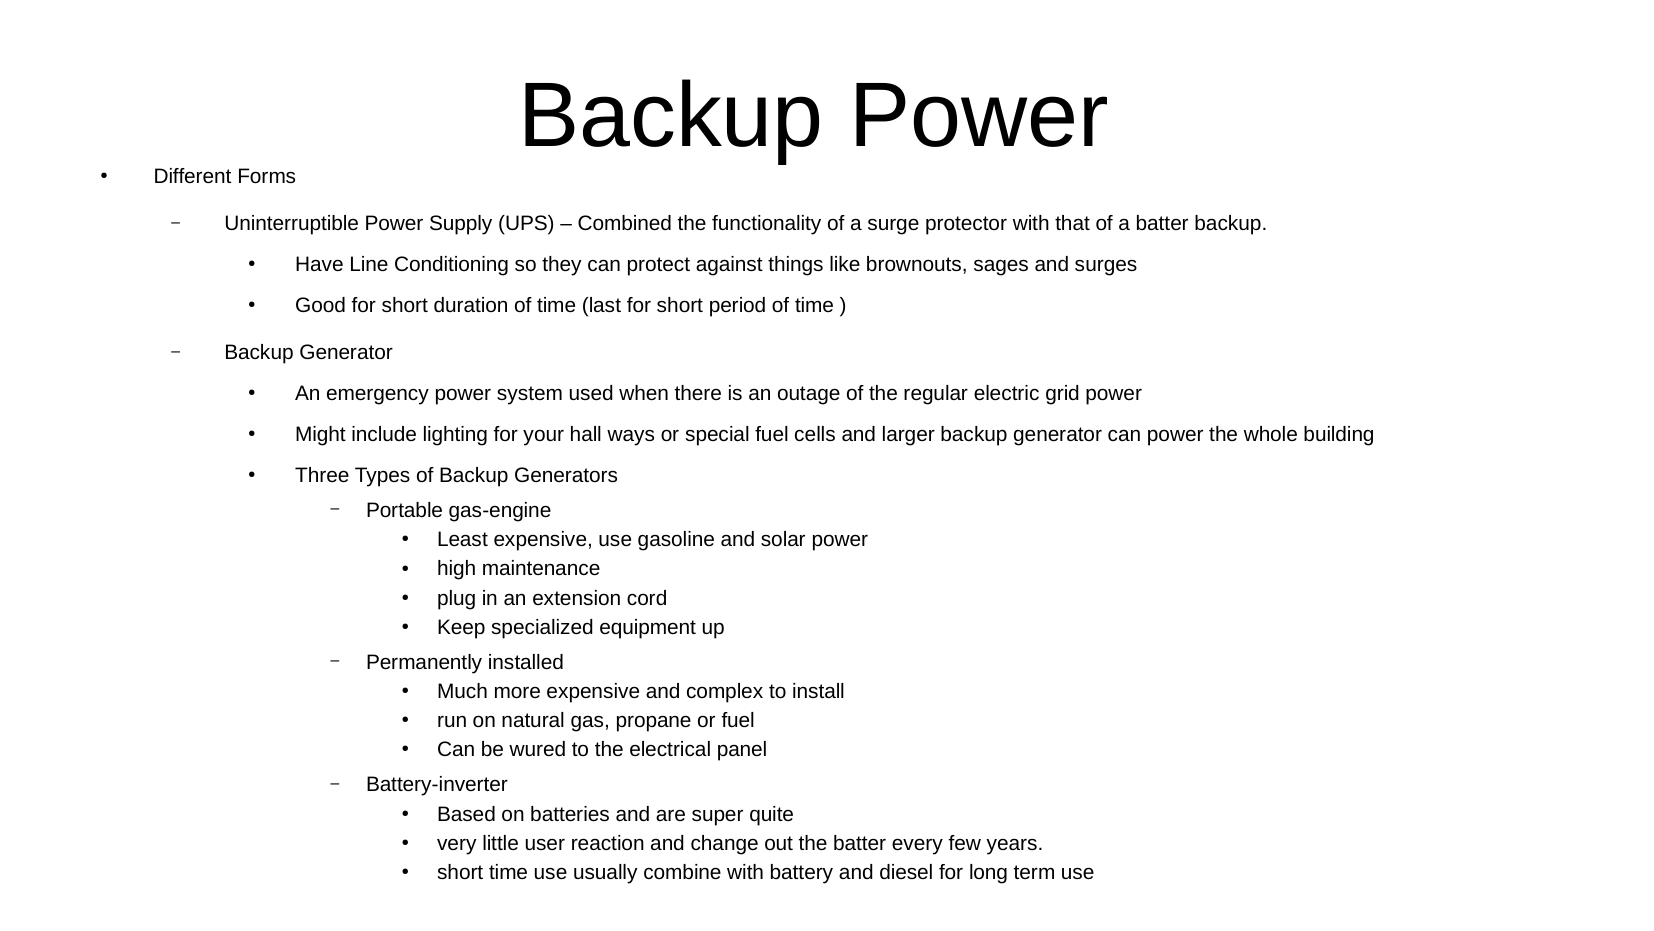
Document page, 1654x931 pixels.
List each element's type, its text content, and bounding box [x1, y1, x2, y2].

title Backup Power [82, 37, 1571, 165]
list Different Forms Uninterruptible Power Supply (UPS) – Combined the functionality of a surge protector with that of a batter backup. Have Line Conditioning so they can protect against things like brownouts, sages and surges Good for short duration of time (last for short period of time ) Backup Generator An emergency power system used when there is an outage of the regular electric grid power Might include lighting for your hall ways or special fuel cells and larger backup generator can power the whole building Three Types of Backup Generators Portable gas-engine Least expensive, use gasoline and solar power high maintenance plug in an extension cord Keep specialized equipment up Permanently installed Much more expensive and complex to install run on natural gas, propane or fuel Can be wured to the electrical panel Battery-inverter Based on batteries and are super quite very little user reaction and change out the batter every few years. short time use usually combine with battery and diesel for long term use [82, 165, 1621, 901]
